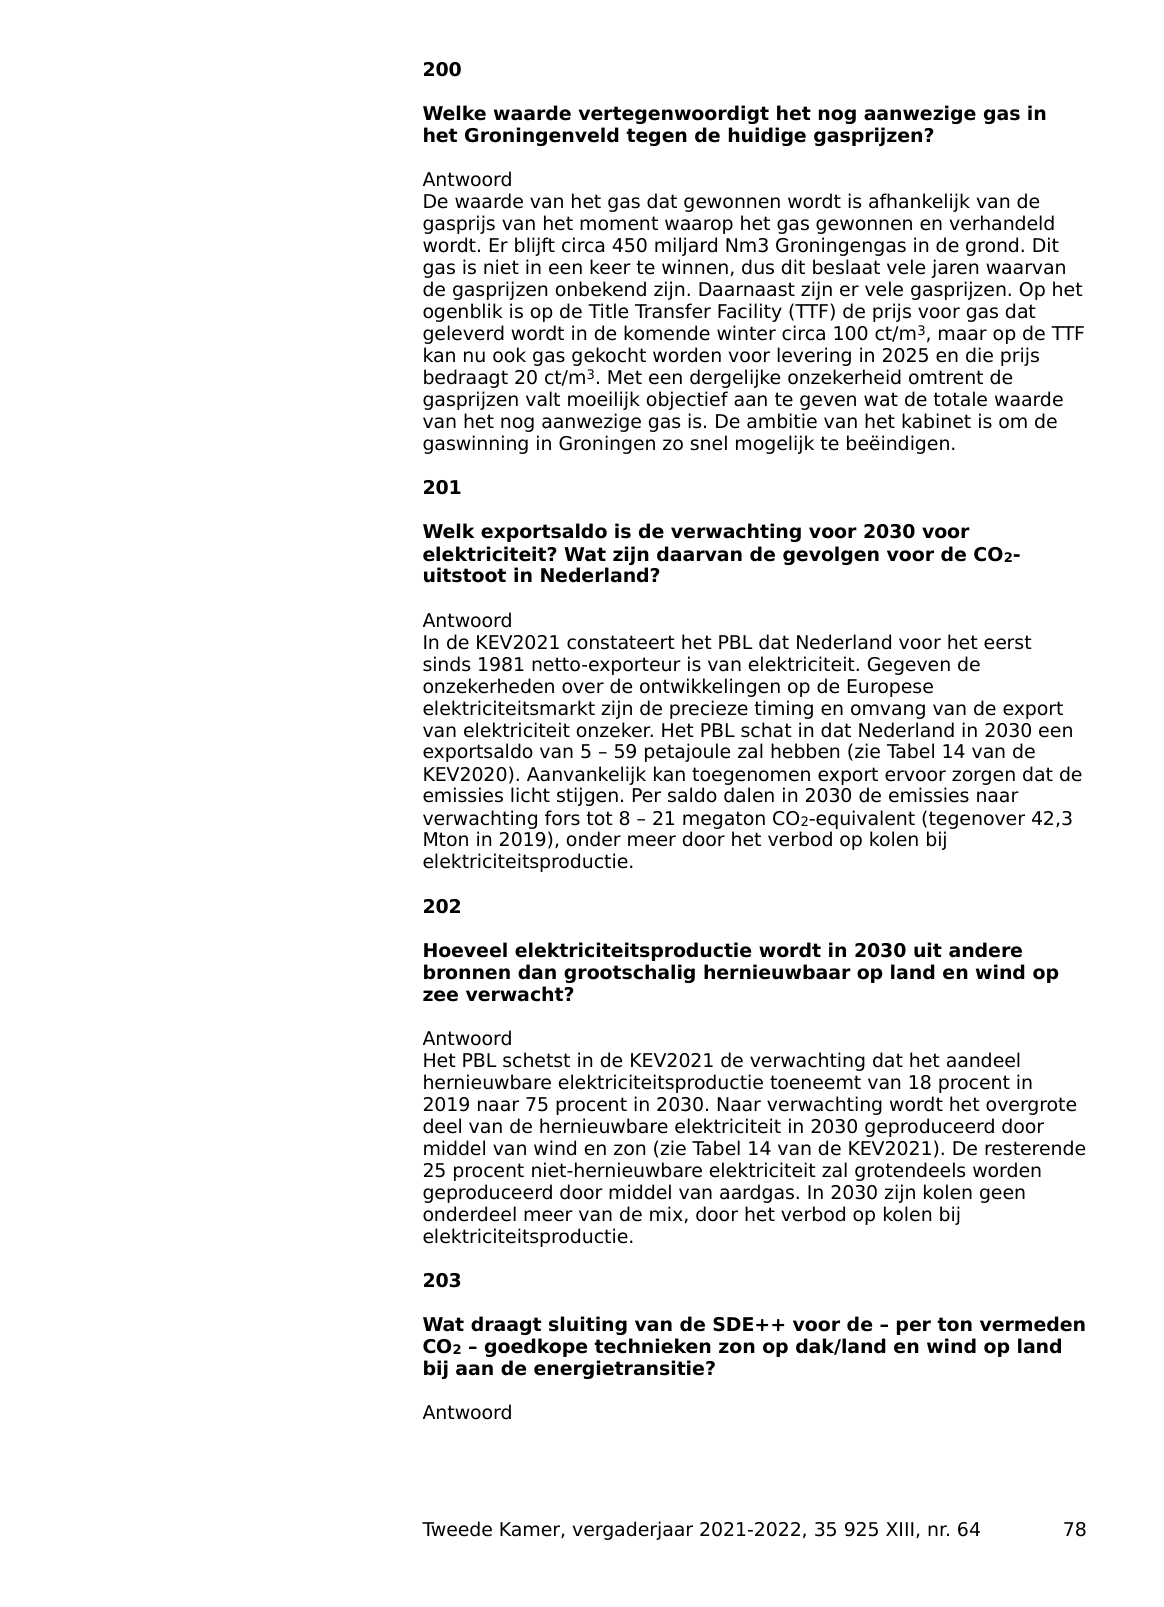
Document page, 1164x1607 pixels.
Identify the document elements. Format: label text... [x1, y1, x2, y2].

subtitle 202 [422, 896, 1087, 917]
subtitle 203 [422, 1270, 1087, 1292]
text In de KEV2021 constateert het PBL dat Nederland voor het eerst sinds 1981 netto-exporteur is van elektriciteit. Gegeven de onzekerheden over de ontwikkelingen op de Europese elektriciteitsmarkt zijn de precieze timing en omvang van de export van elektriciteit onzeker. Het PBL schat in dat Nederland in 2030 een exportsaldo van 5 – 59 petajoule zal hebben (zie Tabel 14 van de KEV2020). Aanvankelijk kan toegenomen export ervoor zorgen dat de emissies licht stijgen. Per saldo dalen in 2030 de emissies naar verwachting fors tot 8 – 21 megaton CO2-equivalent (tegenover 42,3 Mton in 2019), onder meer door het verbod op kolen bij elektriciteitsproductie. [422, 632, 1087, 873]
text Antwoord [422, 1402, 1087, 1424]
text Welk exportsaldo is de verwachting voor 2030 voor elektriciteit? Wat zijn daarvan de gevolgen voor de CO2-uitstoot in Nederland? [422, 521, 1087, 587]
text Het PBL schetst in de KEV2021 de verwachting dat het aandeel hernieuwbare elektriciteitsproductie toeneemt van 18 procent in 2019 naar 75 procent in 2030. Naar verwachting wordt het overgrote deel van de hernieuwbare elektriciteit in 2030 geproduceerd door middel van wind en zon (zie Tabel 14 van de KEV2021). De resterende 25 procent niet-hernieuwbare elektriciteit zal grotendeels worden geproduceerd door middel van aardgas. In 2030 zijn kolen geen onderdeel meer van de mix, door het verbod op kolen bij elektriciteitsproductie. [422, 1050, 1087, 1248]
subtitle 200 [422, 59, 1087, 81]
text Antwoord [422, 609, 1087, 632]
text De waarde van het gas dat gewonnen wordt is afhankelijk van de gasprijs van het moment waarop het gas gewonnen en verhandeld wordt. Er blijft circa 450 miljard Nm3 Groningengas in de grond. Dit gas is niet in een keer te winnen, dus dit beslaat vele jaren waarvan de gasprijzen onbekend zijn. Daarnaast zijn er vele gasprijzen. Op het ogenblik is op de Title Transfer Facility (TTF) de prijs voor gas dat geleverd wordt in de komende winter circa 100 ct/m3, maar op de TTF kan nu ook gas gekocht worden voor levering in 2025 en die prijs bedraagt 20 ct/m3. Met een dergelijke onzekerheid omtrent de gasprijzen valt moeilijk objectief aan te geven wat de totale waarde van het nog aanwezige gas is. De ambitie van het kabinet is om de gaswinning in Groningen zo snel mogelijk te beëindigen. [422, 191, 1087, 455]
text Welke waarde vertegenwoordigt het nog aanwezige gas in het Groningenveld tegen de huidige gasprijzen? [422, 103, 1087, 147]
text Hoeveel elektriciteitsproductie wordt in 2030 uit andere bronnen dan grootschalig hernieuwbaar op land en wind op zee verwacht? [422, 940, 1087, 1006]
subtitle 201 [422, 477, 1087, 499]
text Wat draagt sluiting van de SDE++ voor de – per ton vermeden CO2 – goedkope technieken zon op dak/land en wind op land bij aan de energietransitie? [422, 1314, 1087, 1380]
text Antwoord [422, 1028, 1087, 1050]
text Antwoord [422, 169, 1087, 191]
